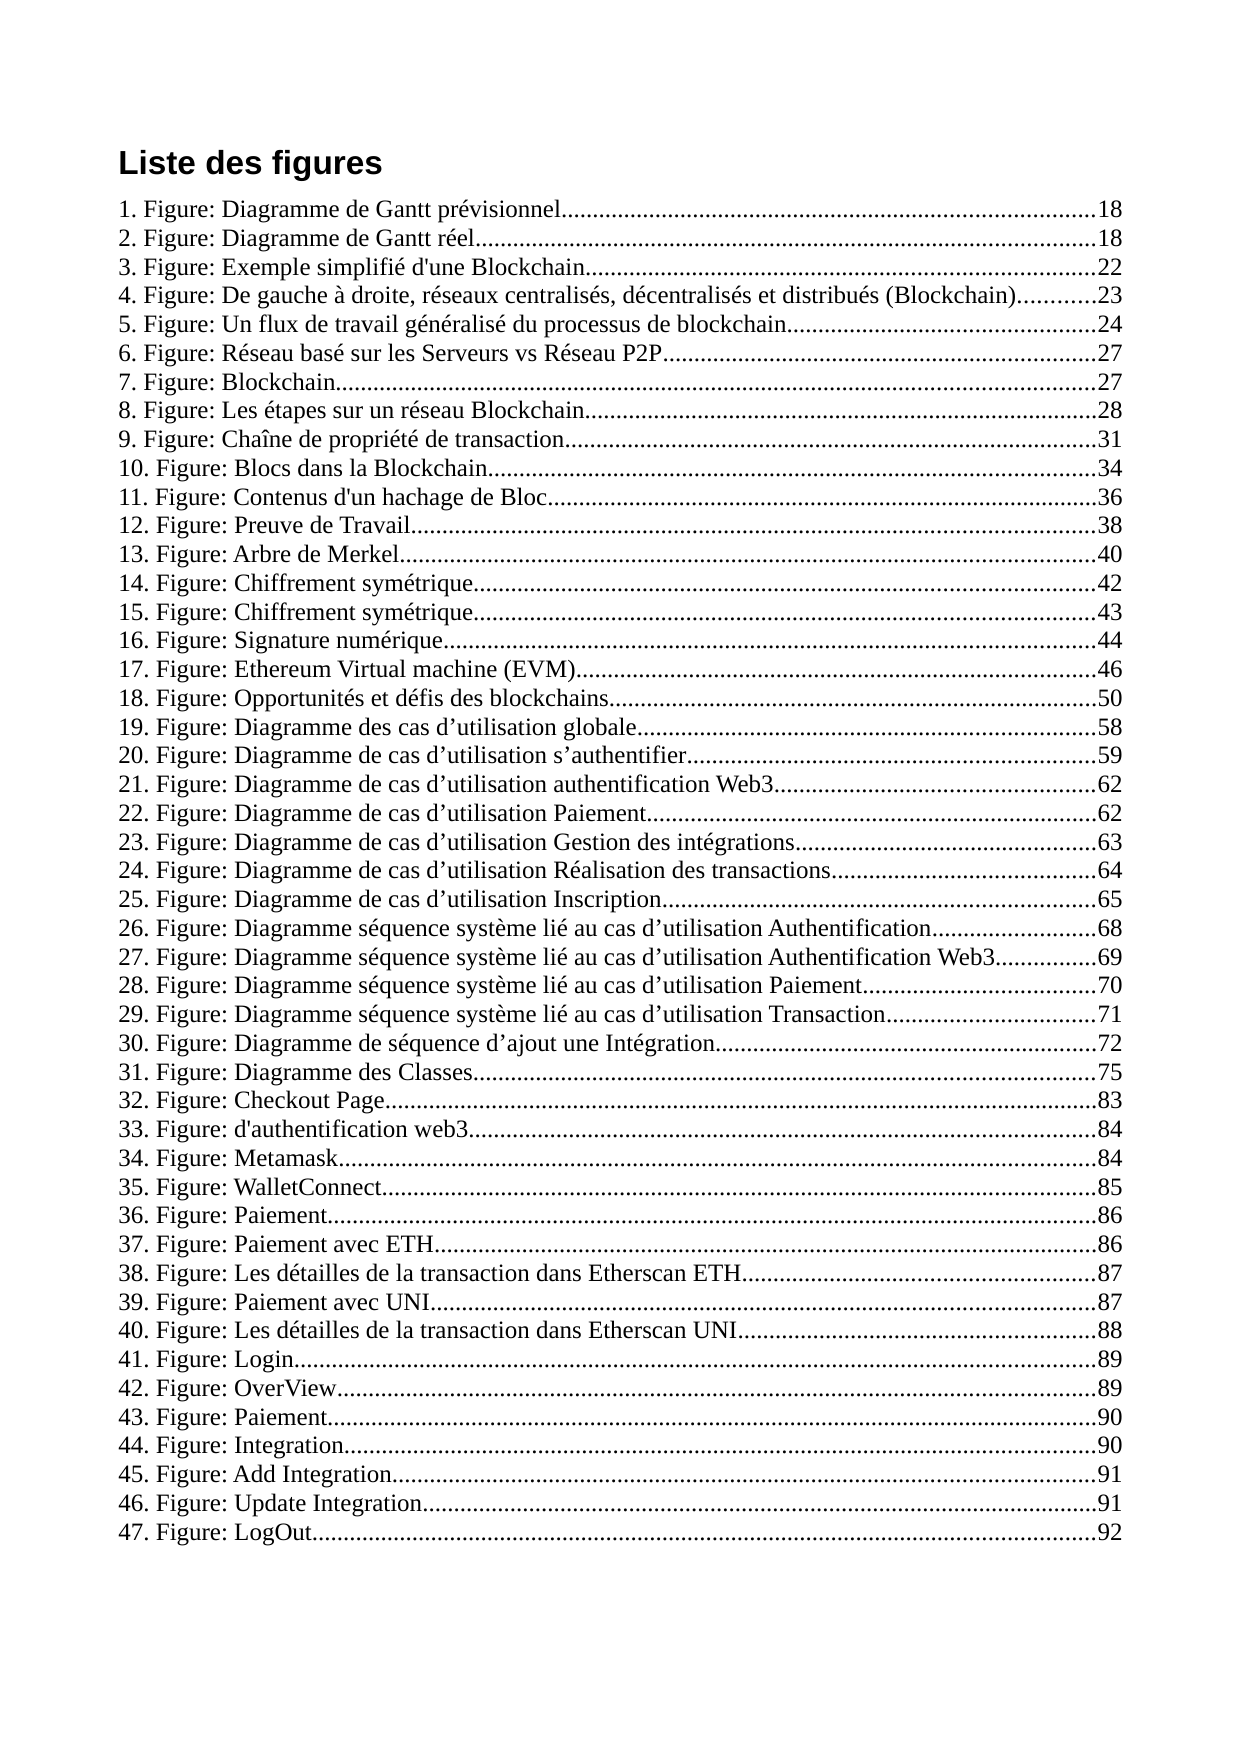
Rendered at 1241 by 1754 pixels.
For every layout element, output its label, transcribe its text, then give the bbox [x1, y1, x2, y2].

text 12. Figure: Preuve de Travail 38 [118, 510, 1122, 539]
text 32. Figure: Checkout Page 83 [118, 1085, 1122, 1114]
text 47. Figure: LogOut 92 [118, 1517, 1122, 1545]
text 44. Figure: Integration 90 [118, 1430, 1122, 1459]
text 40. Figure: Les détailles de la transaction dans Etherscan UNI 88 [118, 1315, 1122, 1344]
text 36. Figure: Paiement 86 [118, 1200, 1122, 1229]
text 46. Figure: Update Integration 91 [118, 1488, 1122, 1517]
text 1. Figure: Diagramme de Gantt prévisionnel 18 [118, 194, 1122, 223]
text 19. Figure: Diagramme des cas d’utilisation globale 58 [118, 712, 1122, 740]
text 10. Figure: Blocs dans la Blockchain 34 [118, 453, 1122, 482]
text 29. Figure: Diagramme séquence système lié au cas d’utilisation Transaction 71 [118, 999, 1122, 1028]
text 23. Figure: Diagramme de cas d’utilisation Gestion des intégrations 63 [118, 827, 1122, 855]
text 33. Figure: d'authentification web3 84 [118, 1114, 1122, 1143]
text 6. Figure: Réseau basé sur les Serveurs vs Réseau P2P 27 [118, 338, 1122, 367]
text 4. Figure: De gauche à droite, réseaux centralisés, décentralisés et distribués (Blockchain) 23 [118, 280, 1122, 309]
text 16. Figure: Signature numérique 44 [118, 625, 1122, 654]
text 11. Figure: Contenus d'un hachage de Bloc 36 [118, 482, 1122, 510]
text 13. Figure: Arbre de Merkel 40 [118, 539, 1122, 568]
text 21. Figure: Diagramme de cas d’utilisation authentification Web3 62 [118, 769, 1122, 798]
text 25. Figure: Diagramme de cas d’utilisation Inscription 65 [118, 884, 1122, 913]
text 41. Figure: Login 89 [118, 1344, 1122, 1373]
text 5. Figure: Un flux de travail généralisé du processus de blockchain 24 [118, 309, 1122, 338]
text 22. Figure: Diagramme de cas d’utilisation Paiement 62 [118, 798, 1122, 827]
text 28. Figure: Diagramme séquence système lié au cas d’utilisation Paiement 70 [118, 970, 1122, 999]
text 27. Figure: Diagramme séquence système lié au cas d’utilisation Authentification Web3 69 [118, 942, 1122, 970]
text 18. Figure: Opportunités et défis des blockchains 50 [118, 683, 1122, 712]
text 30. Figure: Diagramme de séquence d’ajout une Intégration 72 [118, 1028, 1122, 1057]
text 35. Figure: WalletConnect 85 [118, 1172, 1122, 1200]
text 38. Figure: Les détailles de la transaction dans Etherscan ETH 87 [118, 1258, 1122, 1287]
text 20. Figure: Diagramme de cas d’utilisation s’authentifier 59 [118, 740, 1122, 769]
text 42. Figure: OverView 89 [118, 1373, 1122, 1402]
text 45. Figure: Add Integration 91 [118, 1459, 1122, 1488]
text 8. Figure: Les étapes sur un réseau Blockchain 28 [118, 395, 1122, 424]
text 17. Figure: Ethereum Virtual machine (EVM) 46 [118, 654, 1122, 683]
text 34. Figure: Metamask 84 [118, 1143, 1122, 1172]
text 31. Figure: Diagramme des Classes 75 [118, 1057, 1122, 1085]
text 24. Figure: Diagramme de cas d’utilisation Réalisation des transactions 64 [118, 855, 1122, 884]
text 43. Figure: Paiement 90 [118, 1402, 1122, 1430]
text 26. Figure: Diagramme séquence système lié au cas d’utilisation Authentification 68 [118, 913, 1122, 942]
text 37. Figure: Paiement avec ETH 86 [118, 1229, 1122, 1258]
text 9. Figure: Chaîne de propriété de transaction 31 [118, 424, 1122, 453]
text 15. Figure: Chiffrement symétrique 43 [118, 597, 1122, 625]
text 2. Figure: Diagramme de Gantt réel 18 [118, 223, 1122, 252]
text 7. Figure: Blockchain 27 [118, 367, 1122, 395]
text 3. Figure: Exemple simplifié d'une Blockchain 22 [118, 252, 1122, 280]
text 39. Figure: Paiement avec UNI 87 [118, 1287, 1122, 1315]
subtitle Liste des figures [118, 143, 1122, 182]
text 14. Figure: Chiffrement symétrique 42 [118, 568, 1122, 597]
